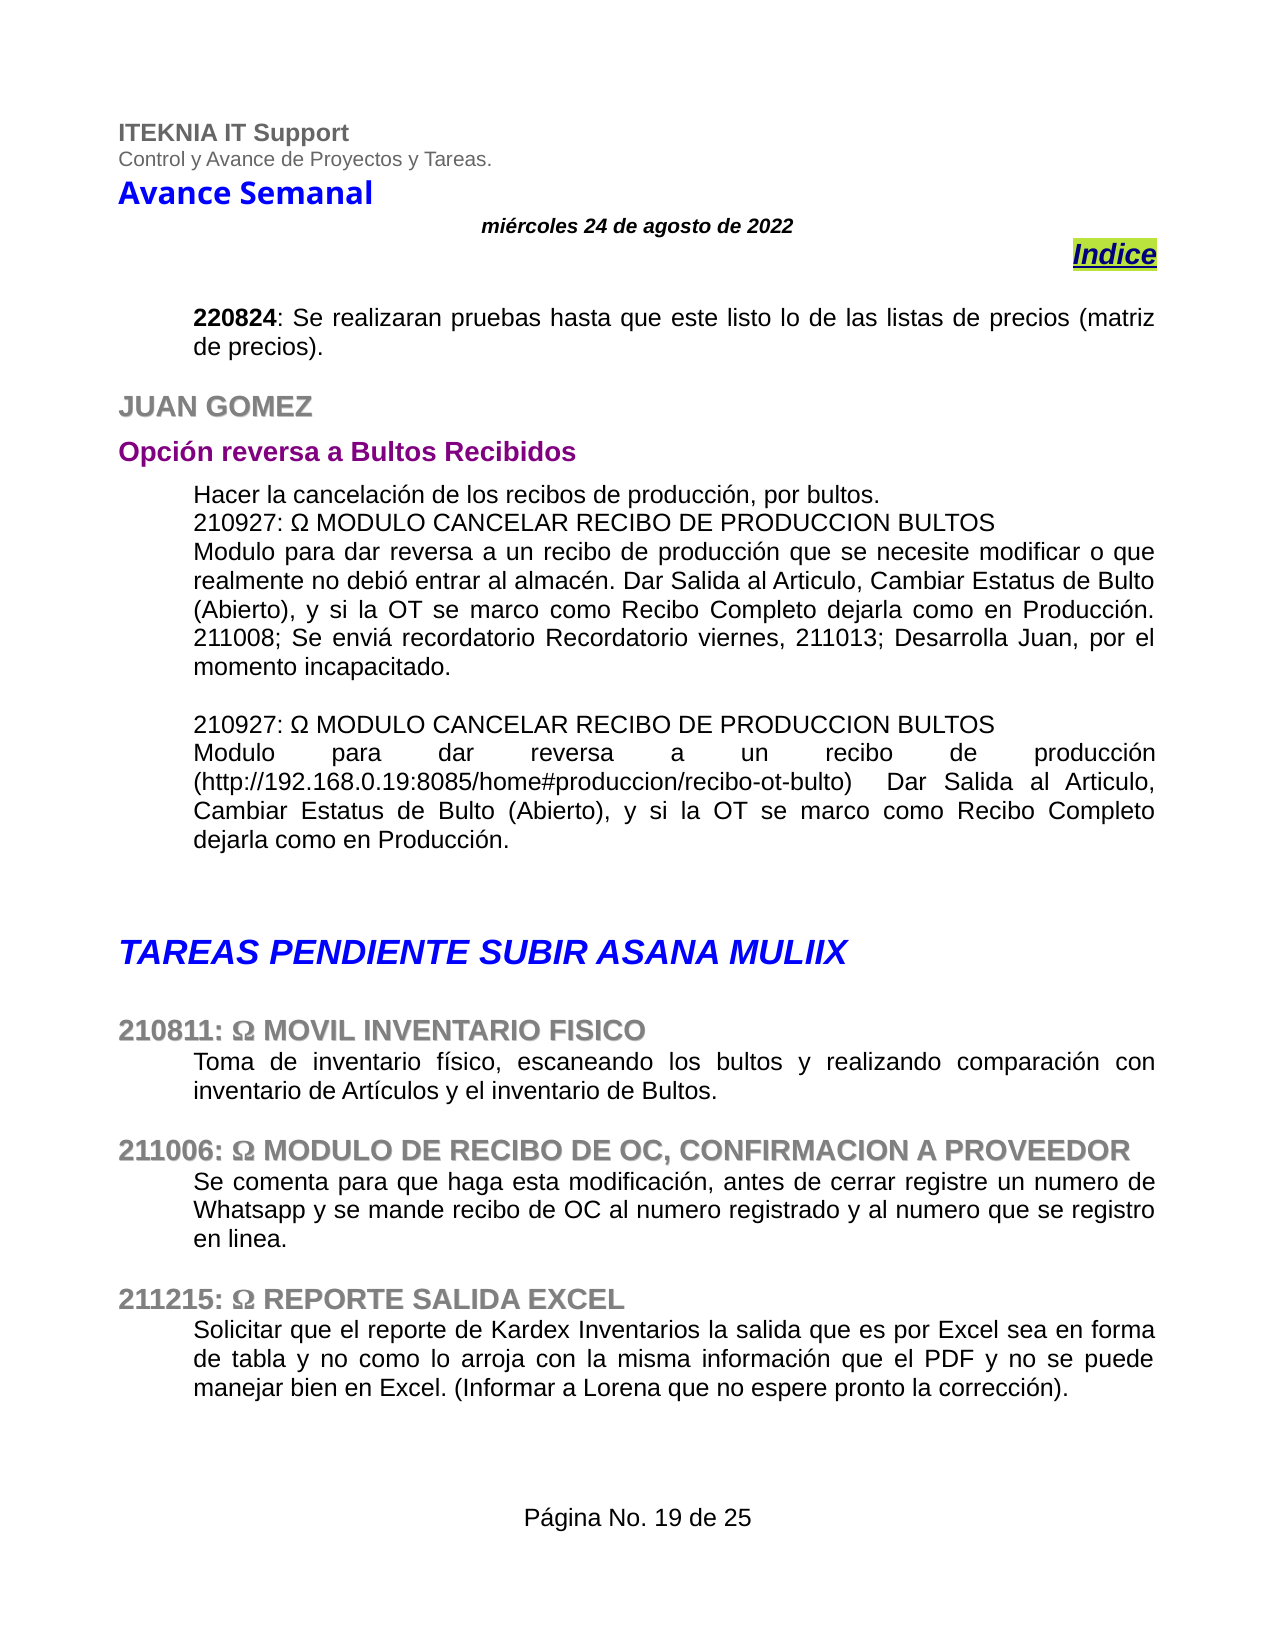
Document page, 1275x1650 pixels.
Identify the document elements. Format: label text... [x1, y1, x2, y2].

text Toma de inventario físico, escaneando los bultos y realizando comparación con inventario de Artículos y el inventario de Bultos. [193, 1047, 1157, 1104]
subtitle 211215: Ω REPORTE SALIDA EXCEL [118, 1282, 1157, 1315]
subtitle Opción reversa a Bultos Recibidos [118, 435, 1157, 467]
text Modulo para dar reversa a un recibo de producción (http://192.168.0.19:8085/home#produccion/recibo-ot-bulto) Dar Salida al Articulo, Cambiar Estatus de Bulto (Abierto), y si la OT se marco como Recibo Completo dejarla como en Producción. [193, 738, 1157, 853]
subtitle TAREAS PENDIENTE SUBIR ASANA MULIIX [118, 932, 1157, 972]
text Modulo para dar reversa a un recibo de producción que se necesite modificar o que realmente no debió entrar al almacén. Dar Salida al Articulo, Cambiar Estatus de Bulto (Abierto), y si la OT se marco como Recibo Completo dejarla como en Producción. 211008; Se enviá recordatorio Recordatorio viernes, 211013; Desarrolla Juan, por el momento incapacitado. [193, 537, 1157, 681]
text Solicitar que el reporte de Kardex Inventarios la salida que es por Excel sea en forma de tabla y no como lo arroja con la misma información que el PDF y no se puede manejar bien en Excel. (Informar a Lorena que no espere pronto la corrección). [193, 1315, 1157, 1402]
subtitle 211006: Ω MODULO DE RECIBO DE OC, CONFIRMACION A PROVEEDOR [118, 1133, 1157, 1167]
text 220824: Se realizaran pruebas hasta que este listo lo de las listas de precios (matriz de precios). [193, 303, 1157, 361]
subtitle JUAN GOMEZ [118, 389, 1157, 423]
text 210927: Ω MODULO CANCELAR RECIBO DE PRODUCCION BULTOS [193, 508, 1157, 537]
text Se comenta para que haga esta modificación, antes de cerrar registre un numero de Whatsapp y se mande recibo de OC al numero registrado y al numero que se registro en linea. [193, 1167, 1157, 1253]
text Hacer la cancelación de los recibos de producción, por bultos. [193, 480, 1157, 508]
subtitle 210811: Ω MOVIL INVENTARIO FISICO [118, 1013, 1157, 1047]
text 210927: Ω MODULO CANCELAR RECIBO DE PRODUCCION BULTOS [193, 710, 1157, 738]
